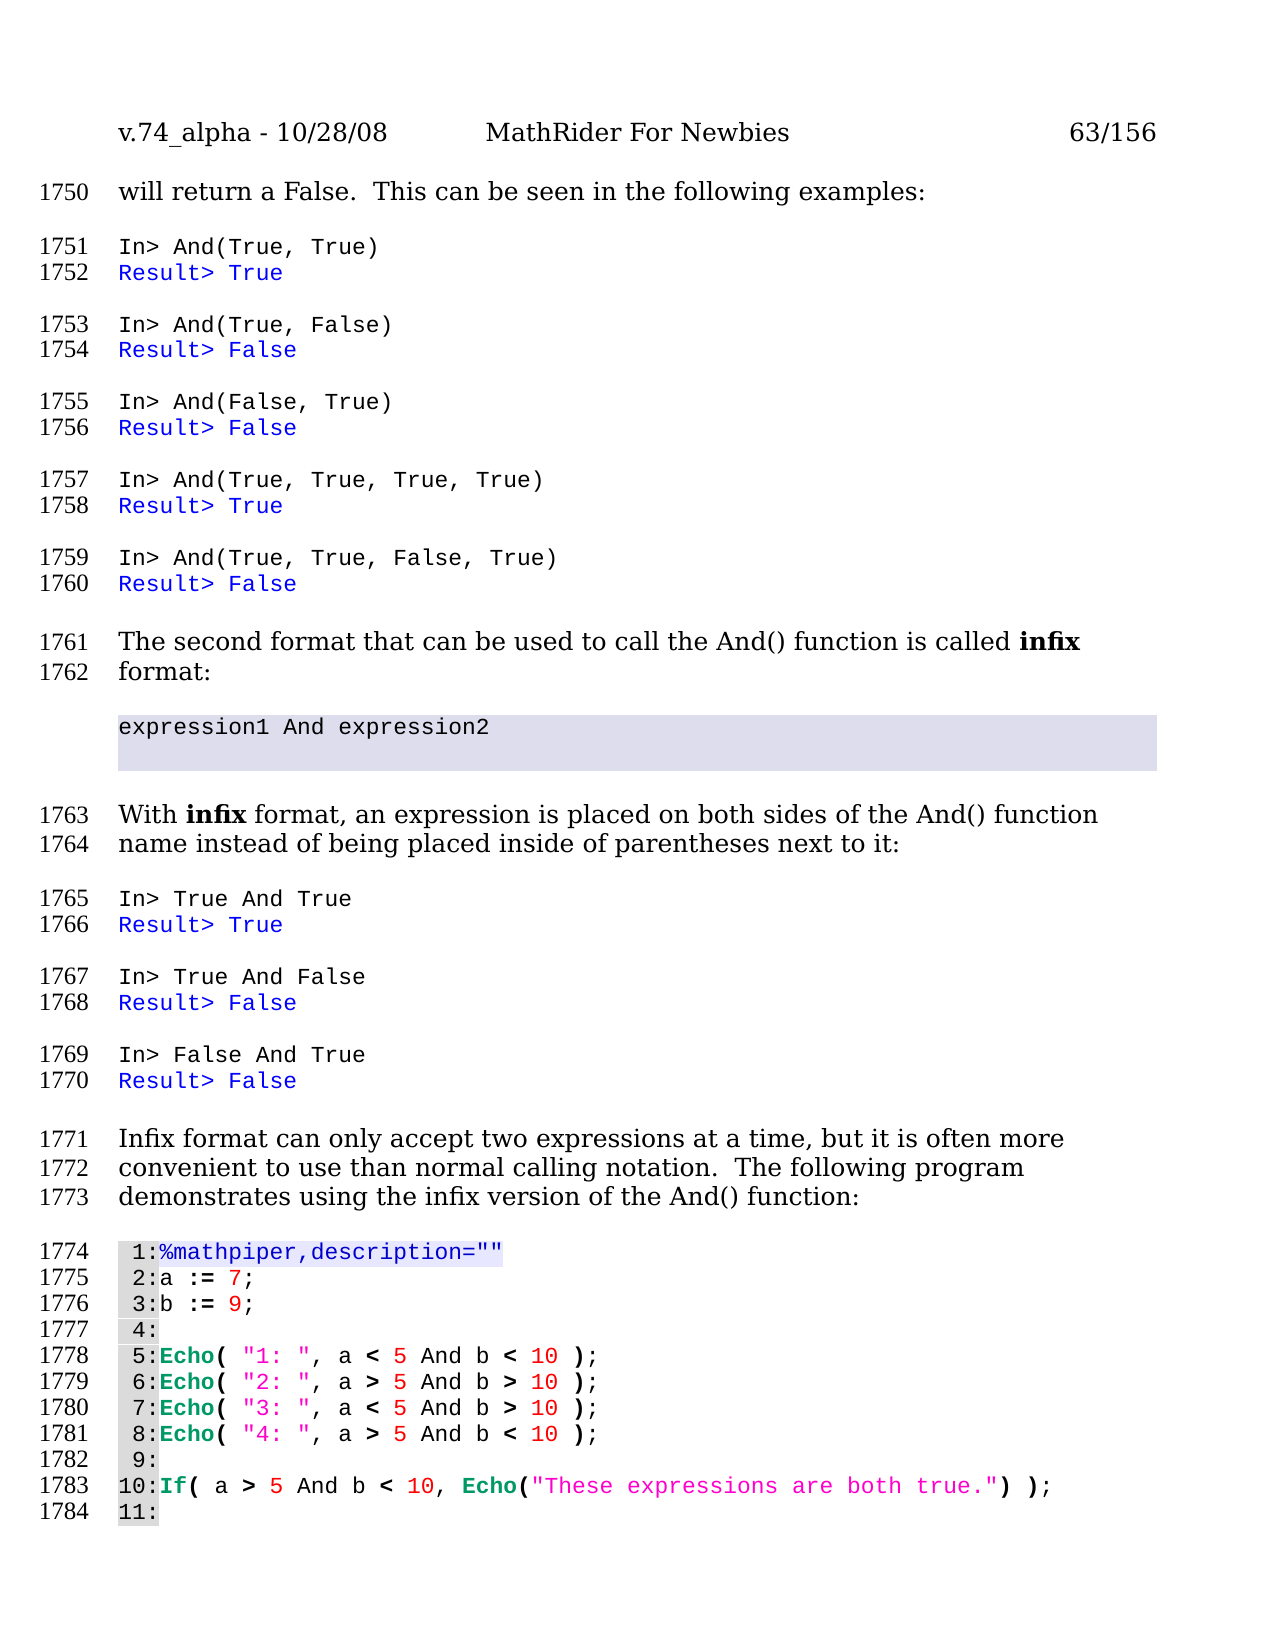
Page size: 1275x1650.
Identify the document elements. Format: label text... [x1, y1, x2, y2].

text 4: [118, 1318, 1157, 1344]
text Result> False [118, 339, 1157, 365]
text The second format that can be used to call the And() function is called infix format: [118, 627, 1157, 686]
text Result> True [118, 913, 1157, 939]
text In> And(True, True, True, True) [118, 468, 1157, 494]
text 11: [118, 1500, 1157, 1526]
text 8:Echo( "4: ", a > 5 And b < 10 ); [118, 1422, 1157, 1448]
text In> And(True, True, False, True) [118, 546, 1157, 572]
text 2:a := 7; [118, 1267, 1157, 1293]
text In> True And False [118, 965, 1157, 991]
text Infix format can only accept two expressions at a time, but it is often more convenient to use than normal calling notation. The following program demonstrates using the infix version of the And() function: [118, 1124, 1157, 1212]
text In> False And True [118, 1043, 1157, 1069]
text Result> False [118, 991, 1157, 1017]
text 7:Echo( "3: ", a < 5 And b > 10 ); [118, 1396, 1157, 1422]
text Result> True [118, 494, 1157, 520]
text Result> True [118, 261, 1157, 287]
text 6:Echo( "2: ", a > 5 And b > 10 ); [118, 1370, 1157, 1396]
text In> And(False, True) [118, 391, 1157, 417]
table_header expression1 And expression2 [118, 715, 1157, 771]
text will return a False. This can be seen in the following examples: [118, 177, 1157, 206]
text Result> False [118, 572, 1157, 598]
text In> And(True, False) [118, 313, 1157, 339]
text 5:Echo( "1: ", a < 5 And b < 10 ); [118, 1344, 1157, 1370]
text 9: [118, 1448, 1157, 1474]
text 1:%mathpiper,description="" [118, 1241, 1157, 1267]
text 3:b := 9; [118, 1293, 1157, 1318]
text In> And(True, True) [118, 235, 1157, 261]
text In> True And True [118, 887, 1157, 913]
text With infix format, an expression is placed on both sides of the And() function name instead of being placed inside of parentheses next to it: [118, 800, 1157, 858]
text 10:If( a > 5 And b < 10, Echo("These expressions are both true.") ); [118, 1474, 1157, 1500]
text Result> False [118, 417, 1157, 443]
text Result> False [118, 1069, 1157, 1095]
